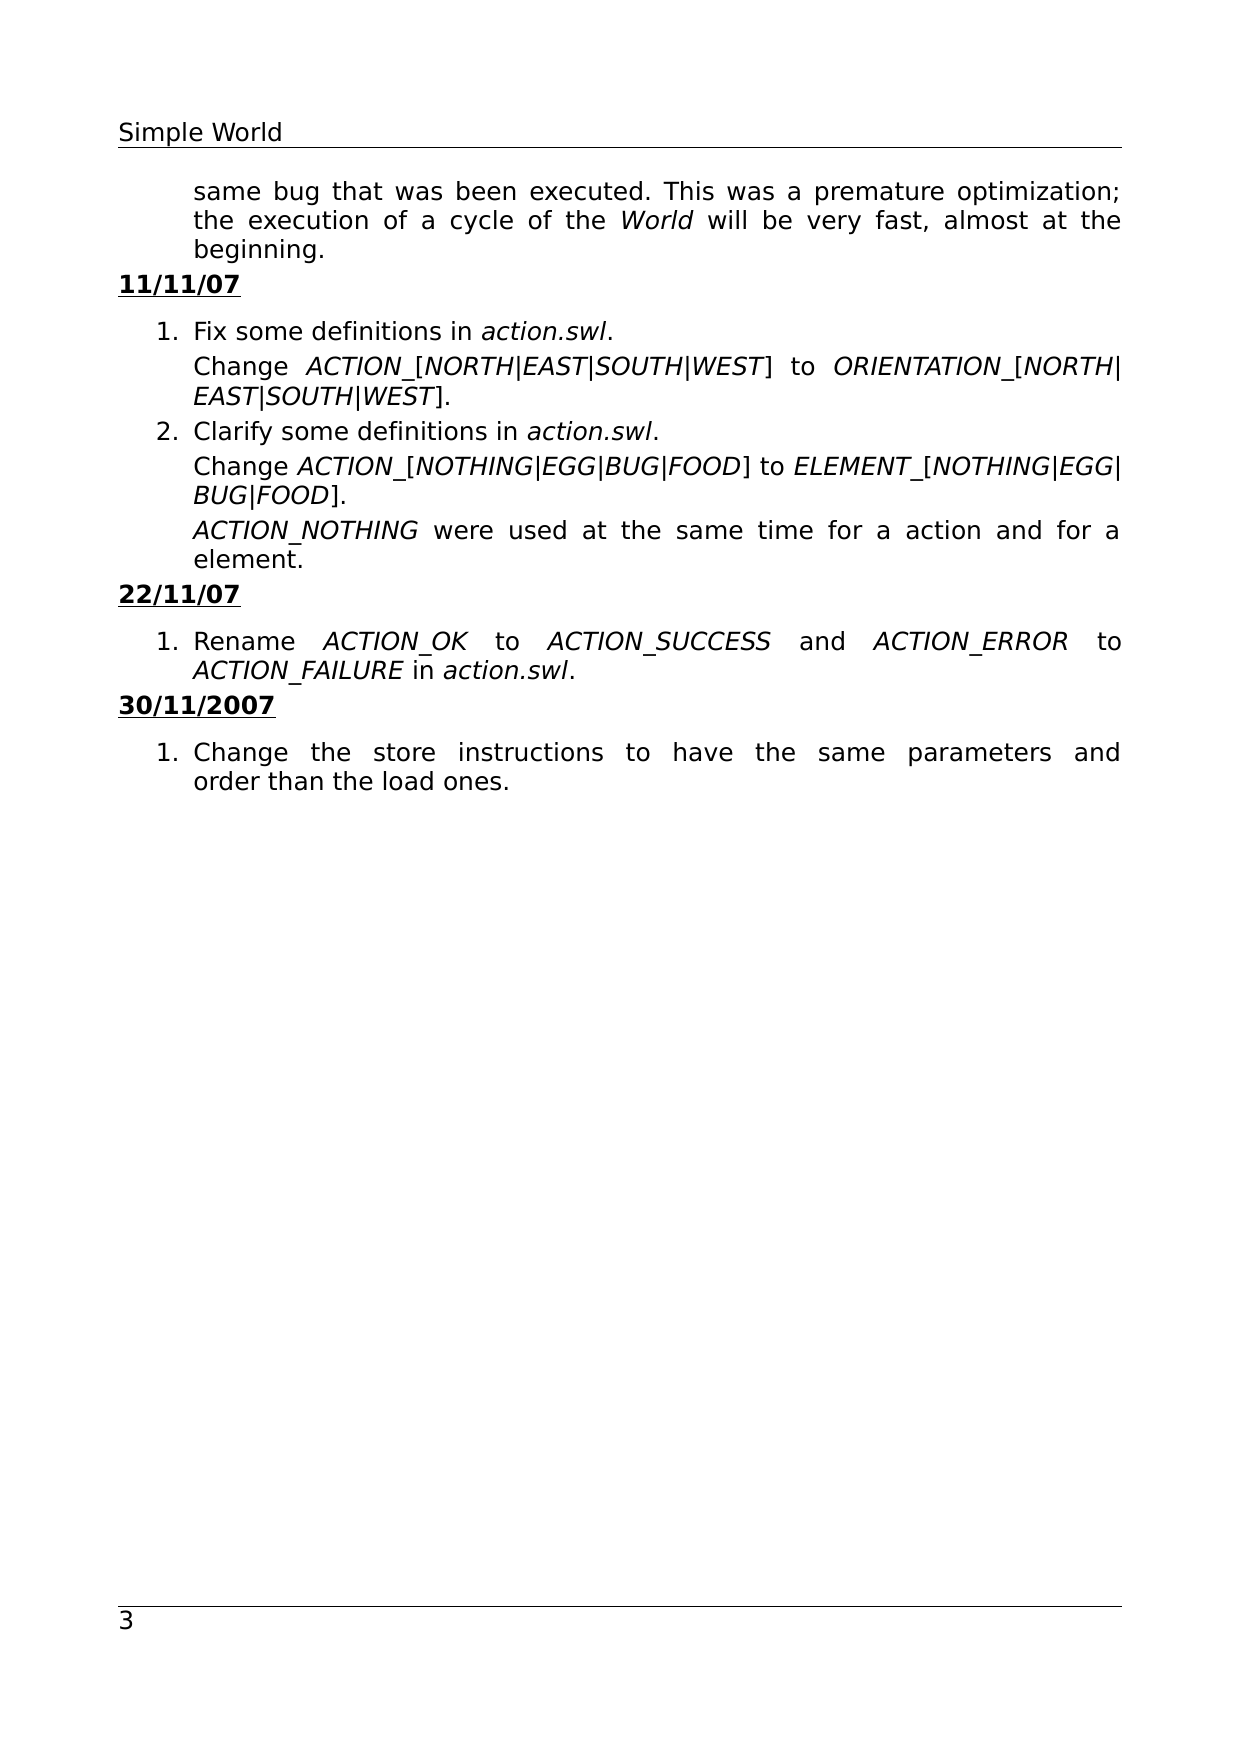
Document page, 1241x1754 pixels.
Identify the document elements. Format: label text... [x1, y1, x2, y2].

title 30/11/2007 [118, 692, 1122, 721]
list Change the store instructions to have the same parameters and order than the load ones. [156, 738, 1122, 797]
list Fix some definitions in action.swl. [156, 317, 1122, 347]
list same bug that was been executed. This was a premature optimization; the execution of a cycle of the World will be very fast, almost at the beginning. [156, 177, 1122, 264]
title 22/11/07 [118, 580, 1122, 609]
title 11/11/07 [118, 271, 1122, 300]
list Change ACTION_[NOTHING|EGG|BUG|FOOD] to ELEMENT_[NOTHING|EGG|BUG|FOOD]. [156, 452, 1122, 510]
list Rename ACTION_OK to ACTION_SUCCESS and ACTION_ERROR to ACTION_FAILURE in action.swl. [156, 627, 1122, 686]
list ACTION_NOTHING were used at the same time for a action and for a element. [156, 516, 1122, 574]
list Clarify some definitions in action.swl. [156, 417, 1122, 446]
list Change ACTION_[NORTH|EAST|SOUTH|WEST] to ORIENTATION_[NORTH|EAST|SOUTH|WEST]. [156, 352, 1122, 411]
